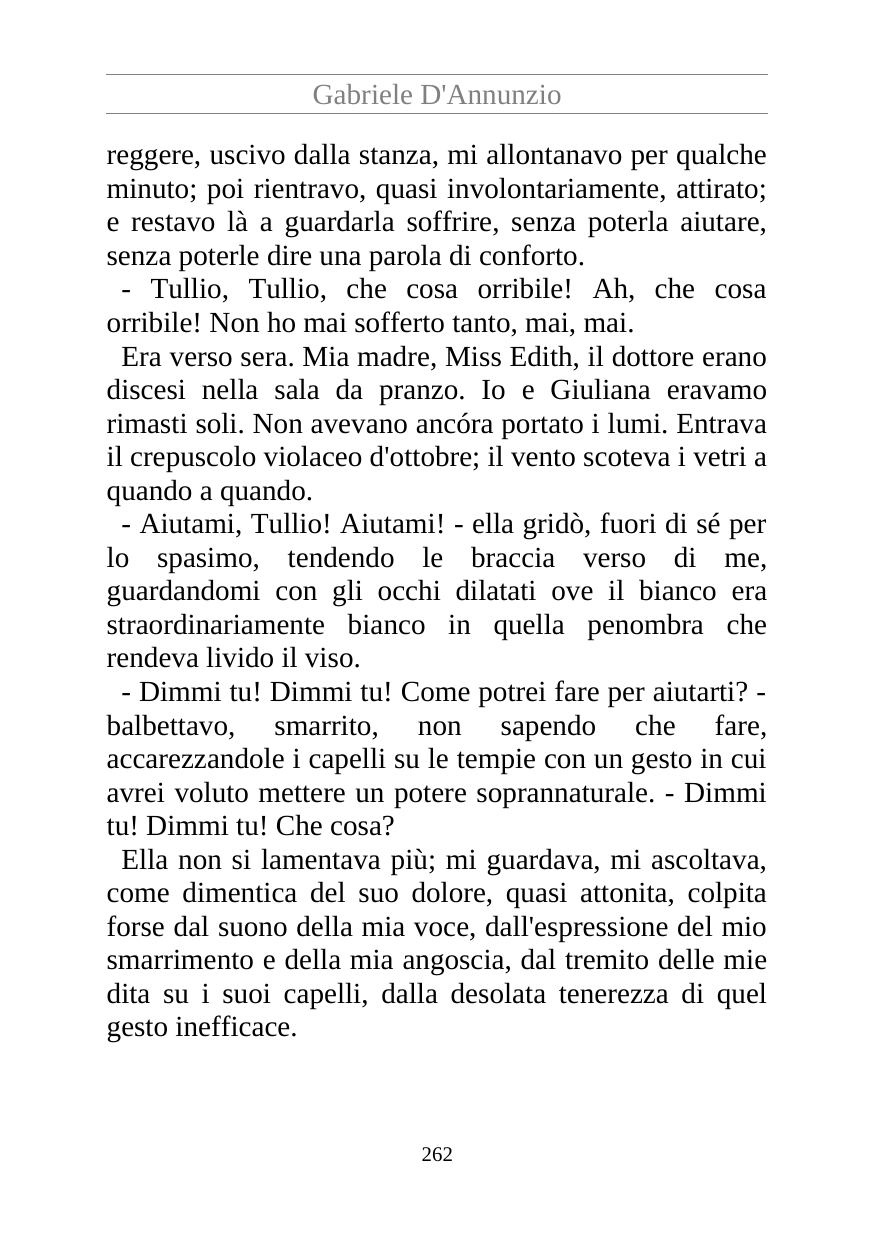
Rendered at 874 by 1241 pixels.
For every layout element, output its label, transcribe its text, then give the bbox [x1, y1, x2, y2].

text reggere, uscivo dalla stanza, mi allontanavo per qualche minuto; poi rientravo, quasi involontariamente, attirato; e restavo là a guardarla soffrire, senza poterla aiutare, senza poterle dire una parola di conforto. [106, 137, 768, 272]
text - Tullio, Tullio, che cosa orribile! Ah, che cosa orribile! Non ho mai sofferto tanto, mai, mai. [106, 272, 768, 339]
text - Aiutami, Tullio! Aiutami! - ella gridò, fuori di sé per lo spasimo, tendendo le braccia verso di me, guardandomi con gli occhi dilatati ove il bianco era straordinariamente bianco in quella penombra che rendeva livido il viso. [106, 506, 768, 674]
text - Dimmi tu! Dimmi tu! Come potrei fare per aiutarti? - balbettavo, smarrito, non sapendo che fare, accarezzandole i capelli su le tempie con un gesto in cui avrei voluto mettere un potere soprannaturale. - Dimmi tu! Dimmi tu! Che cosa? [106, 674, 768, 842]
text Ella non si lamentava più; mi guardava, mi ascoltava, come dimentica del suo dolore, quasi attonita, colpita forse dal suono della mia voce, dall'espressione del mio smarrimento e della mia angoscia, dal tremito delle mie dita su i suoi capelli, dalla desolata tenerezza di quel gesto inefficace. [106, 842, 768, 1043]
text Era verso sera. Mia madre, Miss Edith, il dottore erano discesi nella sala da pranzo. Io e Giuliana eravamo rimasti soli. Non avevano ancóra portato i lumi. Entrava il crepuscolo violaceo d'ottobre; il vento scoteva i vetri a quando a quando. [106, 339, 768, 506]
